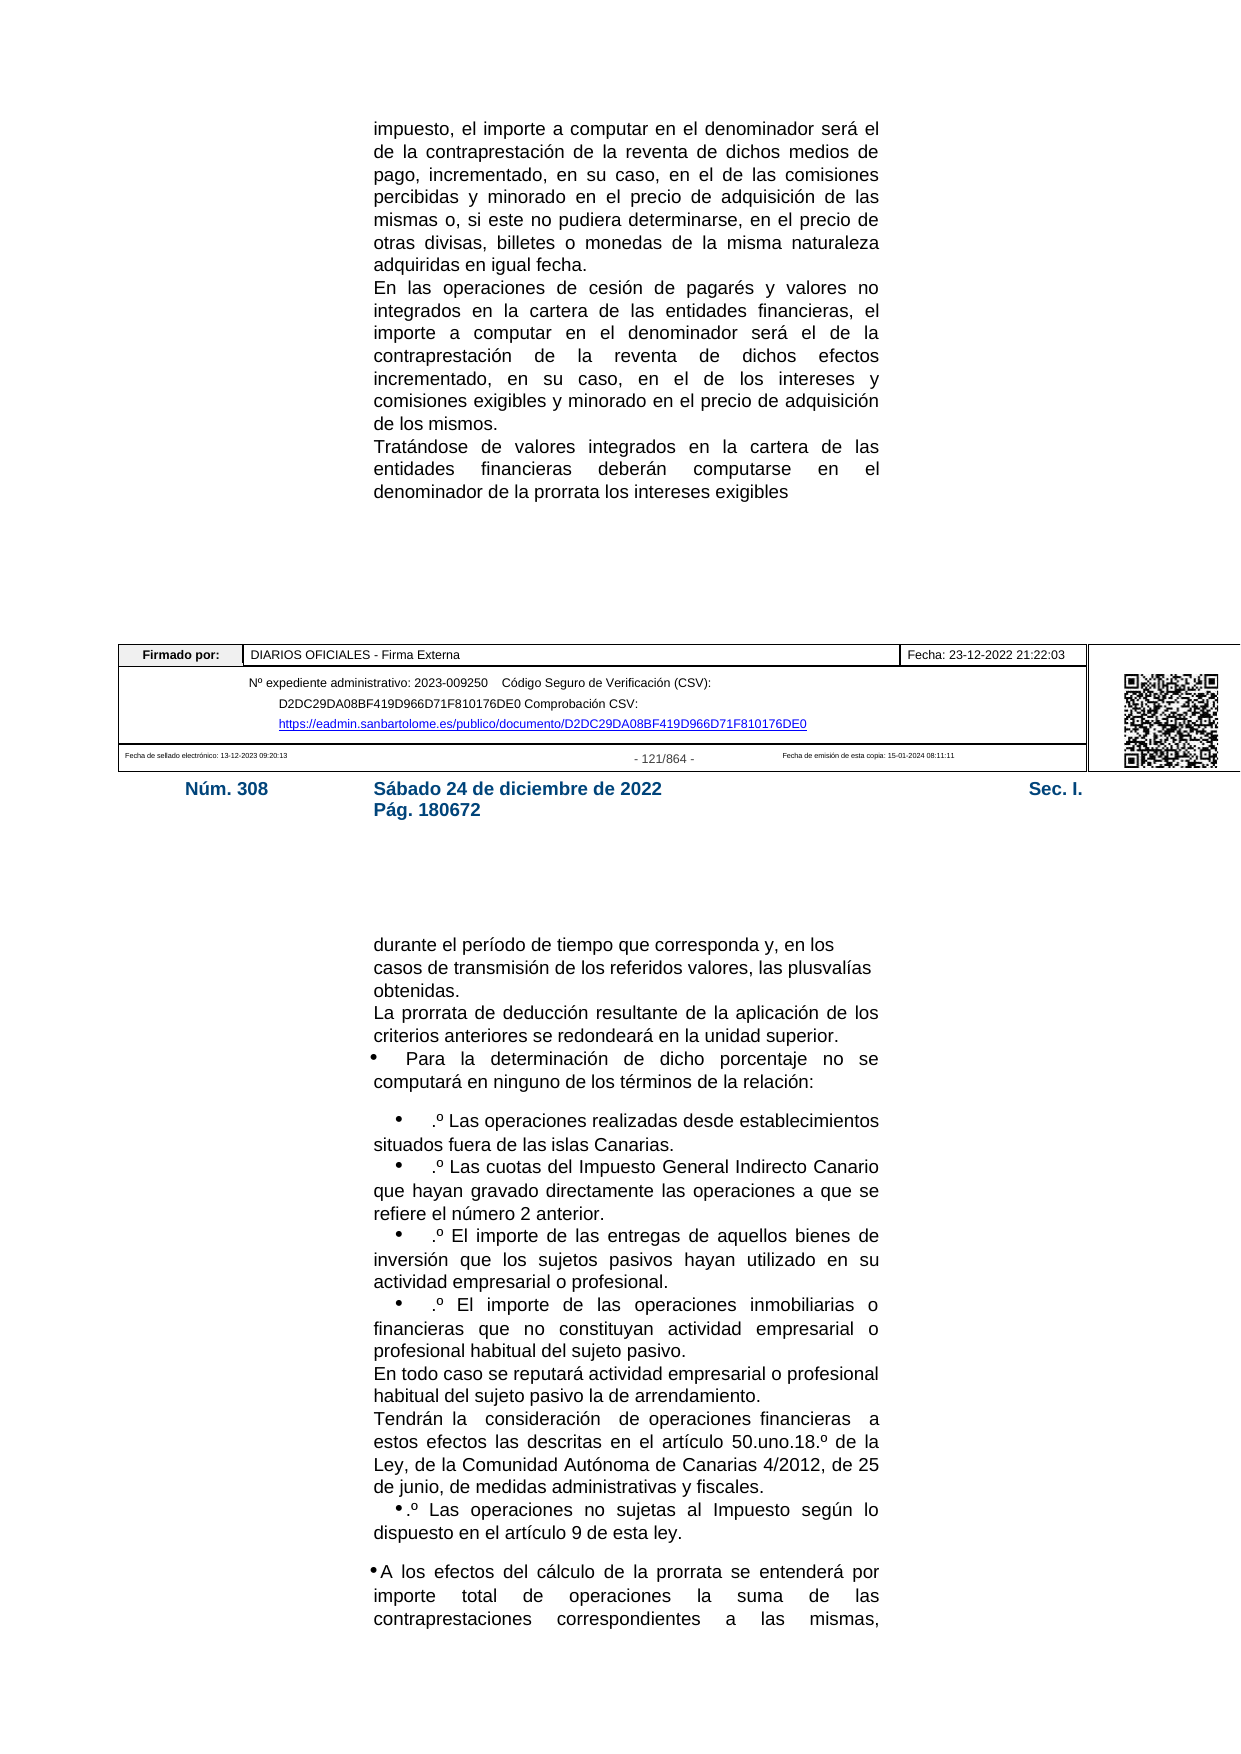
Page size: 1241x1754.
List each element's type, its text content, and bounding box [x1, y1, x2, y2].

table_header DIARIOS OFICIALES - Firma Externa [244, 645, 899, 665]
table_cell Fecha de sellado electrónico: 13-12-2023 09:20:13 - 121/864 - Fecha de emisión de esta copia: 15-01-2024 08:11:11 [119, 745, 1086, 771]
list .º Las cuotas del Impuesto General Indirecto Canario que hayan gravado directamente las operaciones a que se refiere el número 2 anterior. [337, 1156, 879, 1224]
text La prorrata de deducción resultante de la aplicación de los criterios anteriores se redondeará en la unidad superior. [373, 1002, 879, 1046]
table_header Fecha: 23-12-2022 21:22:03 [901, 645, 1086, 665]
list A los efectos del cálculo de la prorrata se entenderá por importe total de operaciones la suma de las contraprestaciones correspondientes a las mismas, [363, 1561, 879, 1629]
list .º El importe de las entregas de aquellos bienes de inversión que los sujetos pasivos hayan utilizado en su actividad empresarial o profesional. [337, 1225, 879, 1293]
text Núm. 308 Sábado 24 de diciembre de 2022 Sec. I. Pág. 180672 [185, 777, 1122, 821]
text Tendrán la consideración de operaciones financieras a estos efectos las descritas en el artículo 50.uno.18.º de la Ley, de la Comunidad Autónoma de Canarias 4/2012, de 25 de junio, de medidas administrativas y fiscales. [373, 1408, 879, 1498]
list .º Las operaciones no sujetas al Impuesto según lo dispuesto en el artículo 9 de esta ley. [363, 1499, 879, 1544]
table_header [1089, 645, 1240, 771]
text Tratándose de valores integrados en la cartera de las entidades financieras deberán computarse en el denominador de la prorrata los intereses exigibles [373, 435, 880, 502]
table_header Firmado por: [119, 645, 242, 663]
text En todo caso se reputará actividad empresarial o profesional habitual del sujeto pasivo la de arrendamiento. [373, 1363, 879, 1407]
list .º Las operaciones realizadas desde establecimientos situados fuera de las islas Canarias. [337, 1110, 879, 1155]
table_cell Nº expediente administrativo: 2023-009250 Código Seguro de Verificación (CSV): D2DC29DA08BF419D966D71F810176DE0 Comprobación CSV: https://eadmin.sanbartolome.es/publico/documento/D2DC29DA08BF419D966D71F810176DE0 [119, 667, 1086, 743]
list .º El importe de las operaciones inmobiliarias o financieras que no constituyan actividad empresarial o profesional habitual del sujeto pasivo. [337, 1294, 879, 1362]
text impuesto, el importe a computar en el denominador será el de la contraprestación de la reventa de dichos medios de pago, incrementado, en su caso, en el de las comisiones percibidas y minorado en el precio de adquisición de las mismas o, si este no pudiera determinarse, en el precio de otras divisas, billetes o monedas de la misma naturaleza adquiridas en igual fecha. [373, 118, 879, 276]
text durante el período de tiempo que corresponda y, en los casos de transmisión de los referidos valores, las plusvalías obtenidas. [373, 934, 878, 1001]
list Para la determinación de dicho porcentaje no se computará en ninguno de los términos de la relación: [337, 1047, 879, 1093]
text En las operaciones de cesión de pagarés y valores no integrados en la cartera de las entidades financieras, el importe a computar en el denominador será el de la contraprestación de la reventa de dichos efectos incrementado, en su caso, en el de los intereses y comisiones exigibles y minorado en el precio de adquisición de los mismos. [373, 277, 879, 434]
